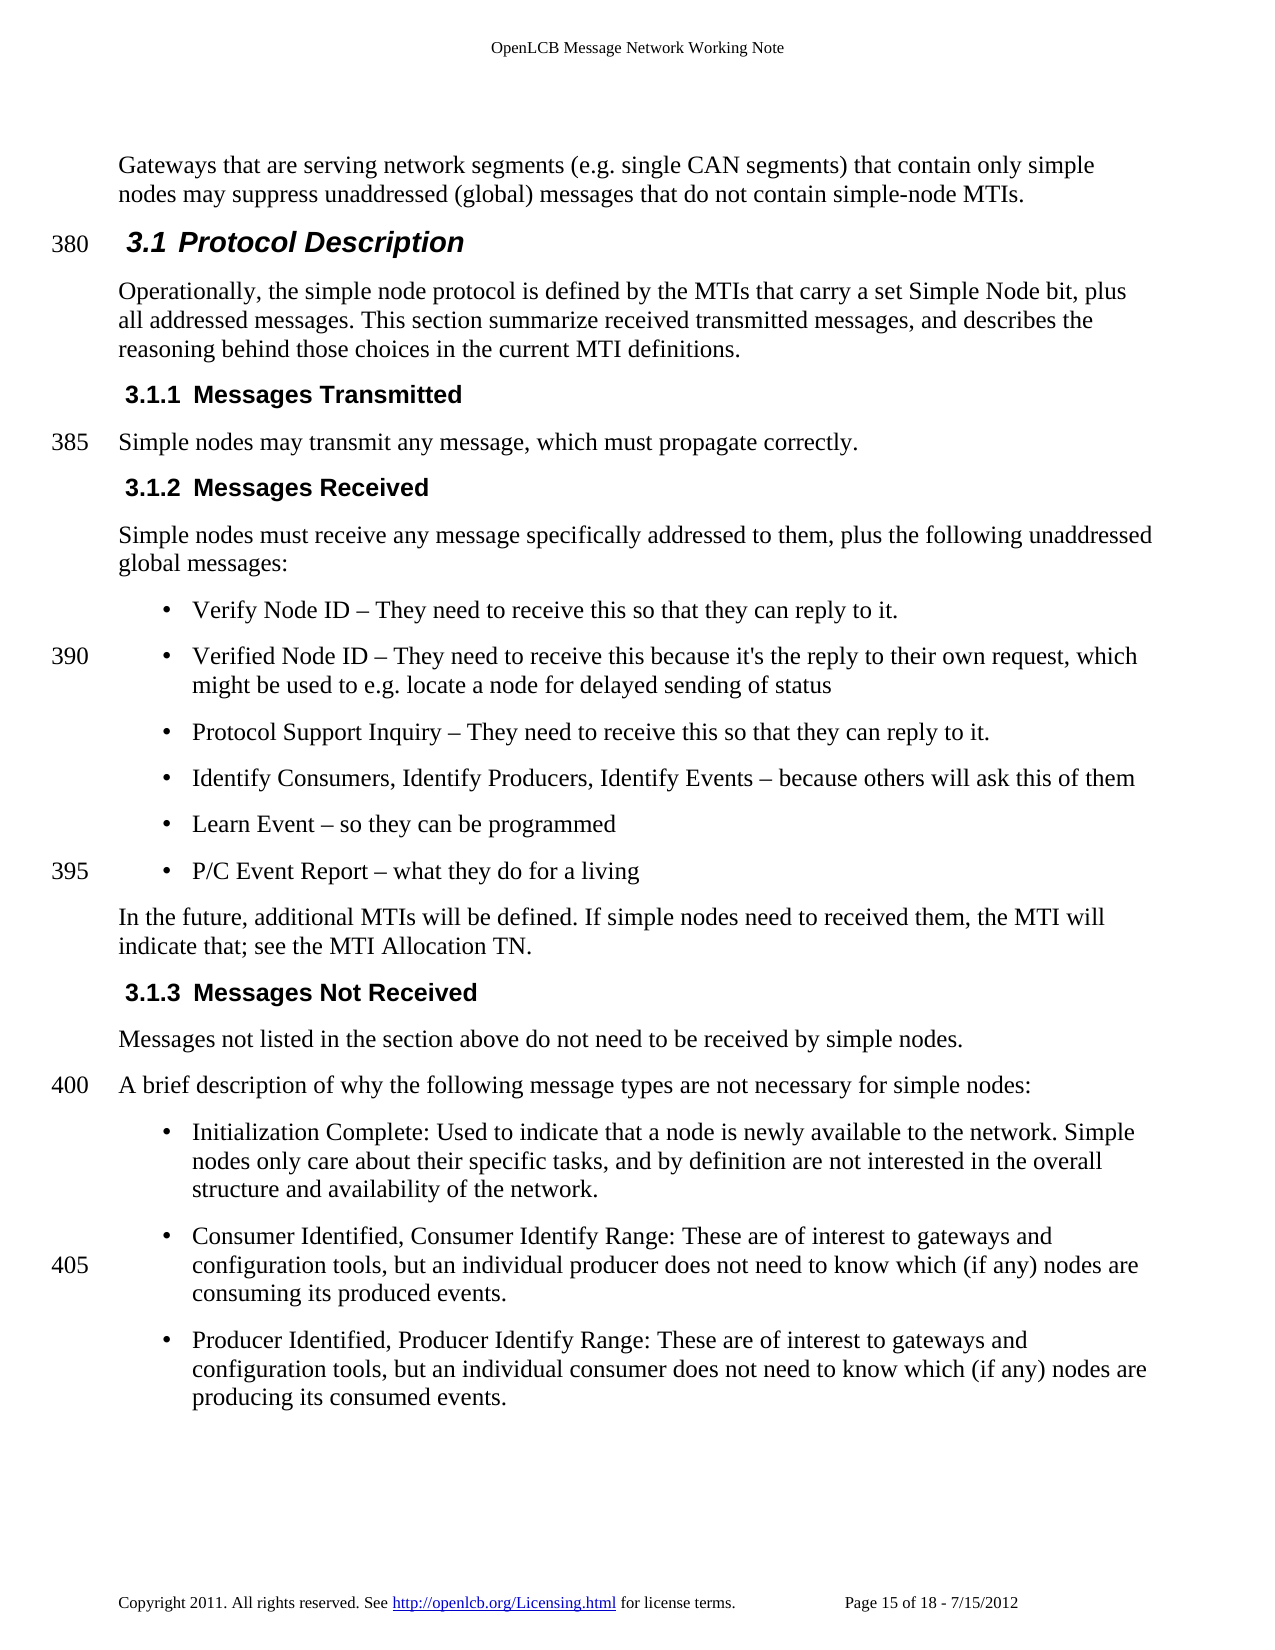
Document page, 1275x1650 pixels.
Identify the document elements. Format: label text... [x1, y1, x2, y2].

list Protocol Support Inquiry – They need to receive this so that they can reply to it. [162, 717, 1157, 745]
list Producer Identified, Producer Identify Range: These are of interest to gateways and configuration tools, but an individual consumer does not need to know which (if any) nodes are producing its consumed events. [162, 1325, 1157, 1411]
text Simple nodes must receive any message specifically addressed to them, plus the following unaddressed global messages: [118, 520, 1157, 577]
subtitle Protocol Description [118, 225, 1157, 259]
text Operationally, the simple node protocol is defined by the MTIs that carry a set Simple Node bit, plus all addressed messages. This section summarize received transmitted messages, and describes the reasoning behind those choices in the current MTI definitions. [118, 276, 1157, 363]
subtitle Messages Received [118, 473, 1157, 502]
list Verify Node ID – They need to receive this so that they can reply to it. [162, 595, 1157, 624]
text Simple nodes may transmit any message, which must propagate correctly. [118, 427, 1157, 456]
text A brief description of why the following message types are not necessary for simple nodes: [118, 1071, 1157, 1099]
list Consumer Identified, Consumer Identify Range: These are of interest to gateways and configuration tools, but an individual producer does not need to know which (if any) nodes are consuming its produced events. [162, 1221, 1157, 1307]
list Identify Consumers, Identify Producers, Identify Events – because others will ask this of them [162, 763, 1157, 792]
list Verified Node ID – They need to receive this because it's the reply to their own request, which might be used to e.g. locate a node for delayed sending of status [162, 641, 1157, 699]
text Messages not listed in the section above do not need to be received by simple nodes. [118, 1024, 1157, 1053]
list Learn Event – so they can be programmed [162, 809, 1157, 838]
subtitle Messages Not Received [118, 978, 1157, 1006]
text Gateways that are serving network segments (e.g. single CAN segments) that contain only simple nodes may suppress unaddressed (global) messages that do not contain simple-node MTIs. [118, 150, 1157, 207]
list Initialization Complete: Used to indicate that a node is newly available to the network. Simple nodes only care about their specific tasks, and by definition are not interested in the overall structure and availability of the network. [162, 1117, 1157, 1203]
text In the future, additional MTIs will be defined. If simple nodes need to received them, the MTI will indicate that; see the MTI Allocation TN. [118, 902, 1157, 960]
subtitle Messages Transmitted [118, 380, 1157, 409]
list P/C Event Report – what they do for a living [162, 856, 1157, 885]
